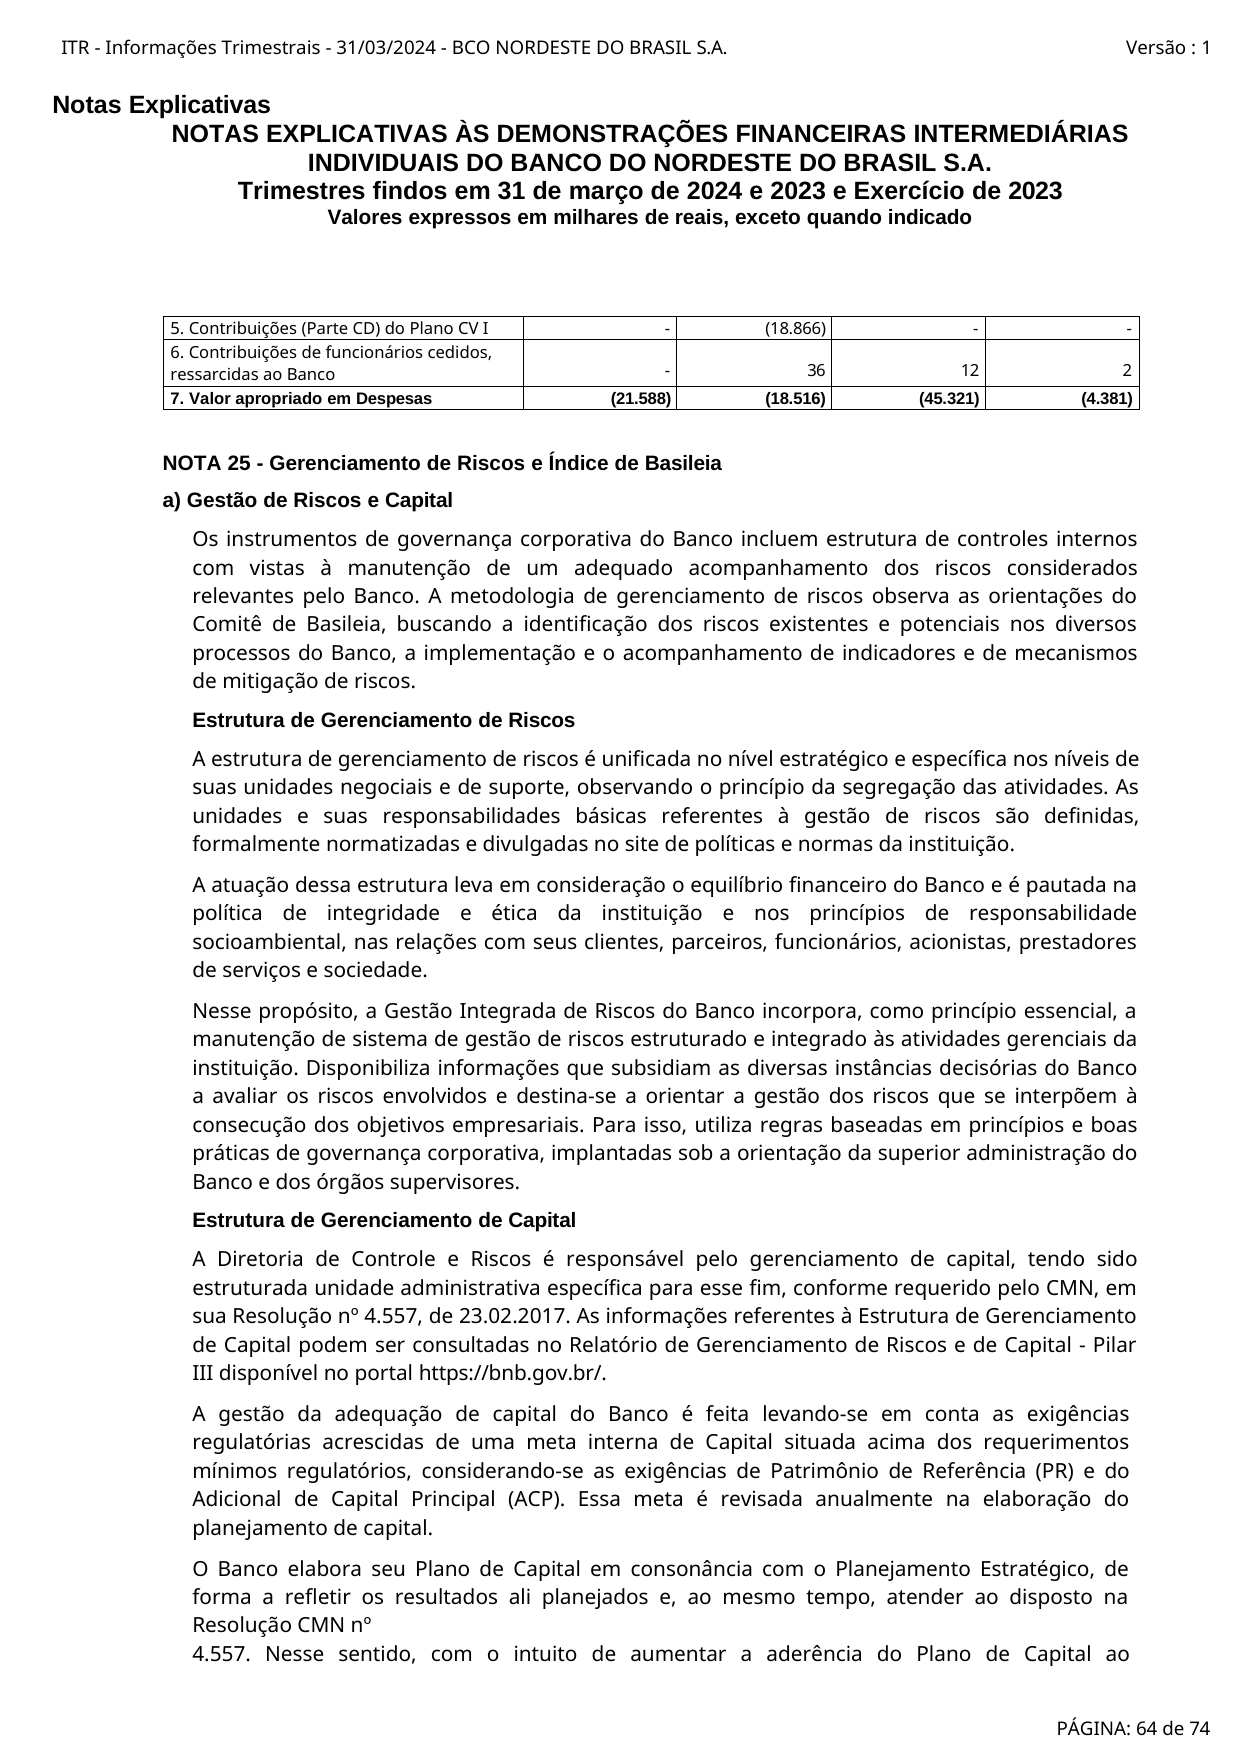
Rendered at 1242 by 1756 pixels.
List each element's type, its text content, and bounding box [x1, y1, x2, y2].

table_cell 12 [832, 340, 985, 386]
table_cell (4.381) [986, 387, 1139, 409]
table_cell (21.588) [524, 387, 676, 409]
subtitle Estrutura de Gerenciamento de Capital [192, 1208, 1164, 1232]
table_cell 6. Contribuições de funcionários cedidos, ressarcidas ao Banco [164, 340, 523, 386]
table_cell 7. Valor apropriado em Despesas [164, 387, 523, 409]
text 4.557. Nesse sentido, com o intuito de aumentar a aderência do Plano de Capital ao [192, 1639, 1131, 1667]
list Gestão de Riscos e Capital [162, 488, 1164, 512]
text A estrutura de gerenciamento de riscos é unificada no nível estratégico e específica nos níveis de suas unidades negociais e de suporte, observando o princípio da segregação das atividades. As unidades e suas responsabilidades básicas referentes à gestão de riscos são definidas, formalmente normatizadas e divulgadas no site de políticas e normas da instituição. [192, 744, 1139, 858]
table_cell (18.516) [677, 387, 831, 409]
table_header (18.866) [677, 317, 831, 339]
table_cell 36 [677, 340, 831, 386]
table_header - [986, 317, 1139, 339]
table_header 5. Contribuições (Parte CD) do Plano CV I [164, 317, 523, 339]
text A gestão da adequação de capital do Banco é feita levando-se em conta as exigências regulatórias acrescidas de uma meta interna de Capital situada acima dos requerimentos mínimos regulatórios, considerando-se as exigências de Patrimônio de Referência (PR) e do Adicional de Capital Principal (ACP). Essa meta é revisada anualmente na elaboração do planejamento de capital. [192, 1399, 1131, 1541]
subtitle NOTA 25 - Gerenciamento de Riscos e Índice de Basileia [162, 451, 1164, 475]
table_header - [524, 317, 676, 339]
table_cell - [524, 340, 676, 386]
text Os instrumentos de governança corporativa do Banco incluem estrutura de controles internos com vistas à manutenção de um adequado acompanhamento dos riscos considerados relevantes pelo Banco. A metodologia de gerenciamento de riscos observa as orientações do Comitê de Basileia, buscando a identificação dos riscos existentes e potenciais nos diversos processos do Banco, a implementação e o acompanhamento de indicadores e de mecanismos de mitigação de riscos. [192, 524, 1138, 695]
table_cell 2 [986, 340, 1139, 386]
text O Banco elabora seu Plano de Capital em consonância com o Planejamento Estratégico, de forma a refletir os resultados ali planejados e, ao mesmo tempo, atender ao disposto na Resolução CMN nº [192, 1554, 1130, 1639]
text Nesse propósito, a Gestão Integrada de Riscos do Banco incorpora, como princípio essencial, a manutenção de sistema de gestão de riscos estruturado e integrado às atividades gerenciais da instituição. Disponibiliza informações que subsidiam as diversas instâncias decisórias do Banco a avaliar os riscos envolvidos e destina-se a orientar a gestão dos riscos que se interpõem à consecução dos objetivos empresariais. Para isso, utiliza regras baseadas em princípios e boas práticas de governança corporativa, implantadas sob a orientação da superior administração do Banco e dos órgãos supervisores. [192, 996, 1138, 1195]
table_cell (45.321) [832, 387, 985, 409]
table_header - [832, 317, 985, 339]
text A atuação dessa estrutura leva em consideração o equilíbrio financeiro do Banco e é pautada na política de integridade e ética da instituição e nos princípios de responsabilidade socioambiental, nas relações com seus clientes, parceiros, funcionários, acionistas, prestadores de serviços e sociedade. [192, 870, 1137, 984]
text A Diretoria de Controle e Riscos é responsável pelo gerenciamento de capital, tendo sido estruturada unidade administrativa específica para esse fim, conforme requerido pelo CMN, em sua Resolução nº 4.557, de 23.02.2017. As informações referentes à Estrutura de Gerenciamento de Capital podem ser consultadas no Relatório de Gerenciamento de Riscos e de Capital - Pilar III disponível no portal https://bnb.gov.br/. [192, 1244, 1138, 1387]
subtitle Estrutura de Gerenciamento de Riscos [192, 707, 1164, 731]
